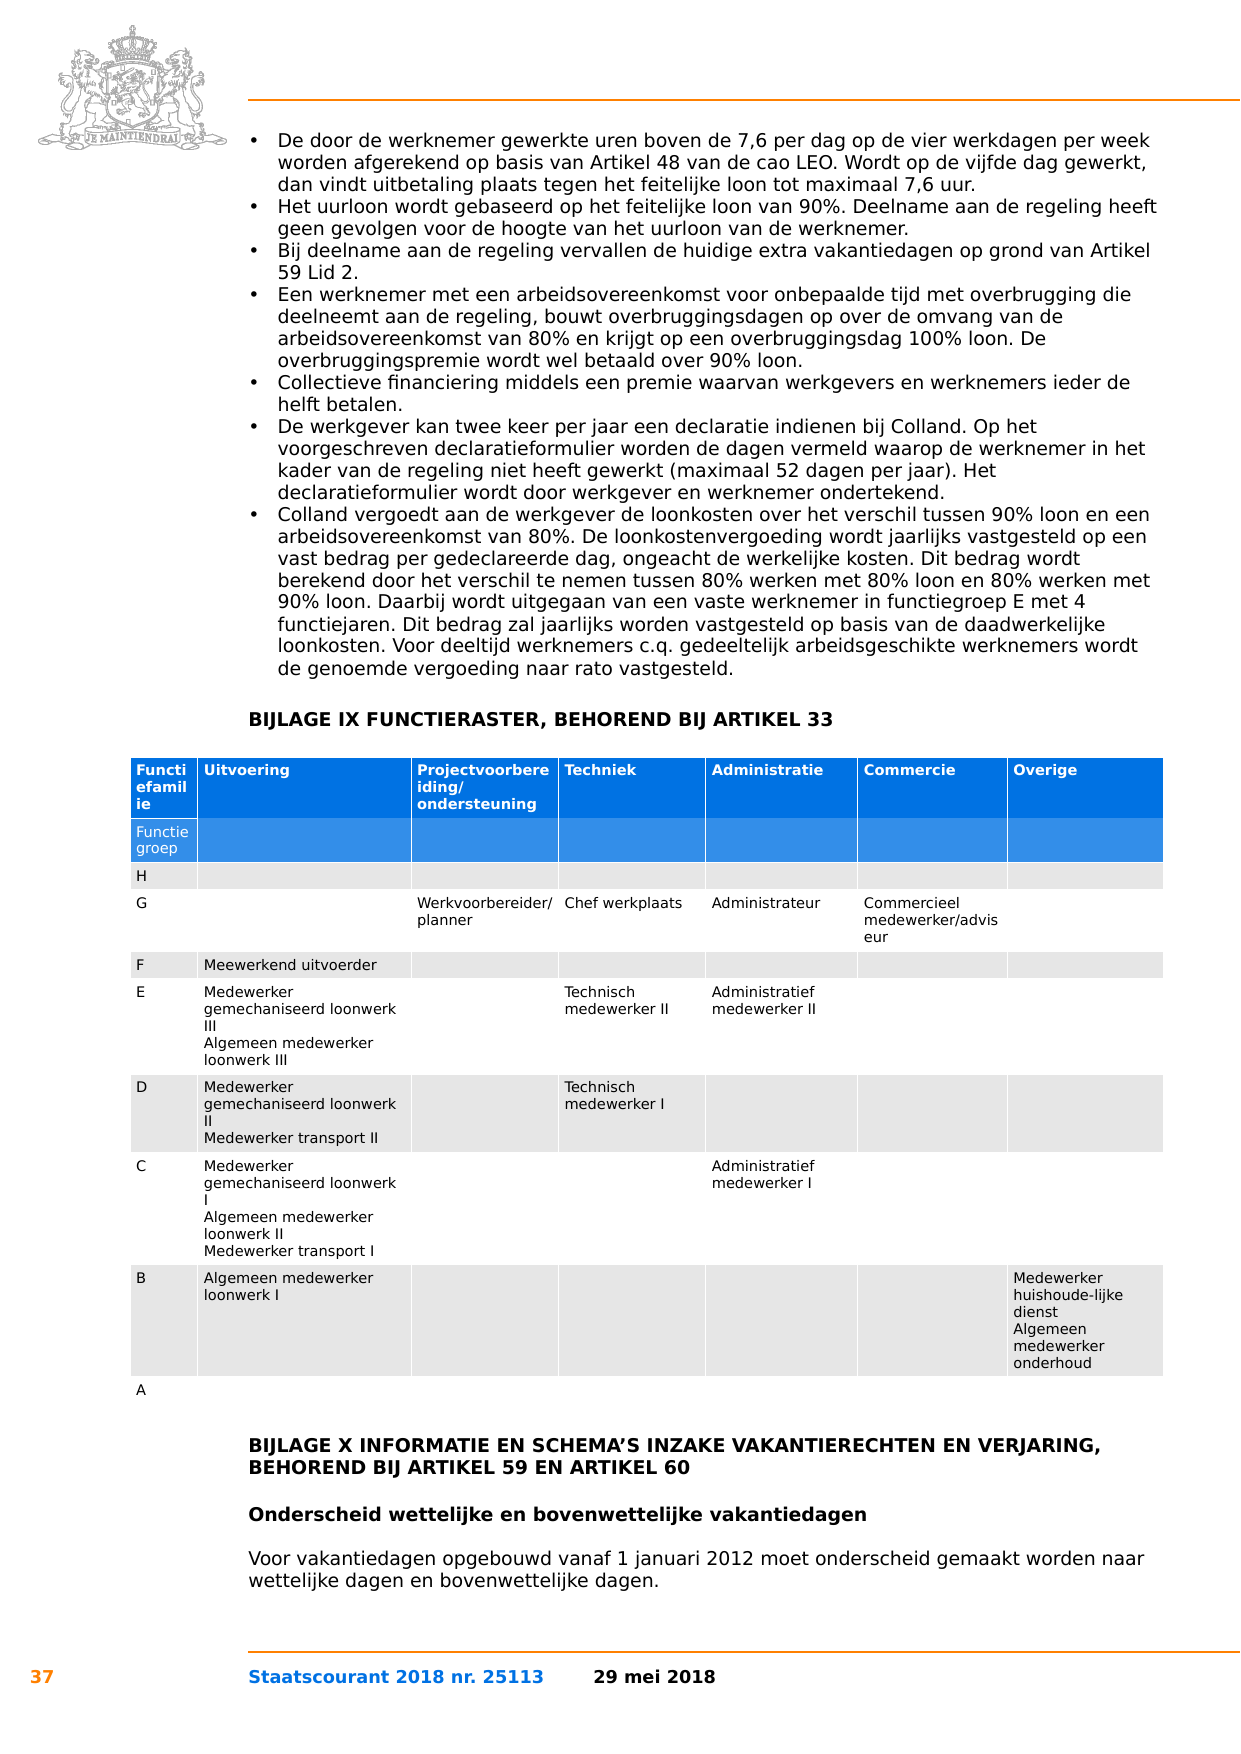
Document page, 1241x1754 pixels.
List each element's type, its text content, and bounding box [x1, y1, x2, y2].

table_cell [412, 952, 558, 978]
table_cell [412, 1378, 558, 1404]
table_cell [559, 952, 705, 978]
table_header Functiefamilie [131, 758, 197, 818]
table_cell Technisch medewerker I [559, 1075, 705, 1152]
text Voor vakantiedagen opgebouwd vanaf 1 januari 2012 moet onderscheid gemaakt worden naar wettelijke dagen en bovenwettelijke dagen. [248, 1548, 1163, 1592]
table_cell [1008, 1075, 1163, 1152]
table_cell [198, 863, 411, 889]
table_cell [1008, 1378, 1163, 1404]
table_cell [858, 863, 1007, 889]
table_cell [198, 1378, 411, 1404]
table_cell Functiegroep [131, 819, 197, 862]
table_cell [1008, 1153, 1163, 1264]
table_cell [858, 979, 1007, 1073]
table_cell [1008, 863, 1163, 889]
table_cell [706, 1265, 857, 1376]
table_cell [198, 891, 411, 951]
table_cell [559, 1153, 705, 1264]
table_cell [858, 1153, 1007, 1264]
subtitle BIJLAGE IX FUNCTIERASTER, BEHOREND BIJ ARTIKEL 33 [248, 709, 1163, 731]
table_cell Meewerkend uitvoerder [198, 952, 411, 978]
table_header Uitvoering [198, 758, 411, 818]
table_cell [412, 1265, 558, 1376]
table_cell [412, 1153, 558, 1264]
picture [38, 25, 227, 150]
table_cell C [131, 1153, 197, 1264]
table_cell D [131, 1075, 197, 1152]
table_cell [858, 1378, 1007, 1404]
table_header Administratie [706, 758, 857, 818]
table_cell [412, 979, 558, 1073]
text • De door de werknemer gewerkte uren boven de 7,6 per dag op de vier werkdagen per week worden afgerekend op basis van Artikel 48 van de cao LEO. Wordt op de vijfde dag gewerkt, dan vindt uitbetaling plaats tegen het feitelijke loon tot maximaal 7,6 uur. [248, 130, 1163, 196]
text • Collectieve financiering middels een premie waarvan werkgevers en werknemers ieder de helft betalen. [248, 372, 1163, 416]
subtitle BIJLAGE X INFORMATIE EN SCHEMA’S INZAKE VAKANTIERECHTEN EN VERJARING, BEHOREND BIJ ARTIKEL 59 EN ARTIKEL 60 [248, 1435, 1163, 1479]
table_cell [858, 952, 1007, 978]
table_cell Administratief medewerker II [706, 979, 857, 1073]
table_cell [858, 1075, 1007, 1152]
table_cell [412, 1075, 558, 1152]
table_cell Chef werkplaats [559, 891, 705, 951]
table_cell B [131, 1265, 197, 1376]
table_cell Technisch medewerker II [559, 979, 705, 1073]
table_cell [858, 1265, 1007, 1376]
table_cell Commercieel medewerker/adviseur [858, 891, 1007, 951]
table_cell [706, 863, 857, 889]
table_cell [1008, 891, 1163, 951]
table_cell [1008, 952, 1163, 978]
table_cell [412, 863, 558, 889]
table_cell [559, 863, 705, 889]
table_cell [559, 1265, 705, 1376]
table_cell Algemeen medewerker loonwerk I [198, 1265, 411, 1376]
table_cell F [131, 952, 197, 978]
text • Het uurloon wordt gebaseerd op het feitelijke loon van 90%. Deelname aan de regeling heeft geen gevolgen voor de hoogte van het uurloon van de werknemer. [248, 196, 1163, 240]
table_cell G [131, 891, 197, 951]
text • Colland vergoedt aan de werkgever de loonkosten over het verschil tussen 90% loon en een arbeidsovereenkomst van 80%. De loonkostenvergoeding wordt jaarlijks vastgesteld op een vast bedrag per gedeclareerde dag, ongeacht de werkelijke kosten. Dit bedrag wordt berekend door het verschil te nemen tussen 80% werken met 80% loon en 80% werken met 90% loon. Daarbij wordt uitgegaan van een vaste werknemer in functiegroep E met 4 functiejaren. Dit bedrag zal jaarlijks worden vastgesteld op basis van de daadwerkelijke loonkosten. Voor deeltijd werknemers c.q. gedeeltelijk arbeidsgeschikte werknemers wordt de genoemde vergoeding naar rato vastgesteld. [248, 503, 1163, 679]
table_header Projectvoorbereiding/ondersteuning [412, 758, 558, 818]
table_cell [559, 1378, 705, 1404]
table_cell Administrateur [706, 891, 857, 951]
table_cell Medewerker gemechaniseerd loonwerk III Algemeen medewerker loonwerk III [198, 979, 411, 1073]
table_cell Medewerker gemechaniseerd loonwerk I Algemeen medewerker loonwerk II Medewerker transport I [198, 1153, 411, 1264]
text • De werkgever kan twee keer per jaar een declaratie indienen bij Colland. Op het voorgeschreven declaratieformulier worden de dagen vermeld waarop de werknemer in het kader van de regeling niet heeft gewerkt (maximaal 52 dagen per jaar). Het declaratieformulier wordt door werkgever en werknemer ondertekend. [248, 416, 1163, 503]
table_cell E [131, 979, 197, 1073]
table_cell Werkvoorbereider/planner [412, 891, 558, 951]
table_header Commercie [858, 758, 1007, 818]
table_cell Administratief medewerker I [706, 1153, 857, 1264]
subtitle Onderscheid wettelijke en bovenwettelijke vakantiedagen [248, 1504, 1163, 1526]
table_header Overige [1008, 758, 1163, 818]
table_cell [706, 1378, 857, 1404]
text • Bij deelname aan de regeling vervallen de huidige extra vakantiedagen op grond van Artikel 59 Lid 2. [248, 240, 1163, 284]
table_cell Medewerker huishoude-lijke dienst Algemeen medewerker onderhoud [1008, 1265, 1163, 1376]
table_cell A [131, 1378, 197, 1404]
table_cell Medewerker gemechaniseerd loonwerk II Medewerker transport II [198, 1075, 411, 1152]
table_cell H [131, 863, 197, 889]
table_cell [1008, 979, 1163, 1073]
text • Een werknemer met een arbeidsovereenkomst voor onbepaalde tijd met overbrugging die deelneemt aan de regeling, bouwt overbruggingsdagen op over de omvang van de arbeidsovereenkomst van 80% en krijgt op een overbruggingsdag 100% loon. De overbruggingspremie wordt wel betaald over 90% loon. [248, 284, 1163, 372]
table_cell [706, 952, 857, 978]
table_cell [706, 1075, 857, 1152]
table_header Techniek [559, 758, 705, 818]
